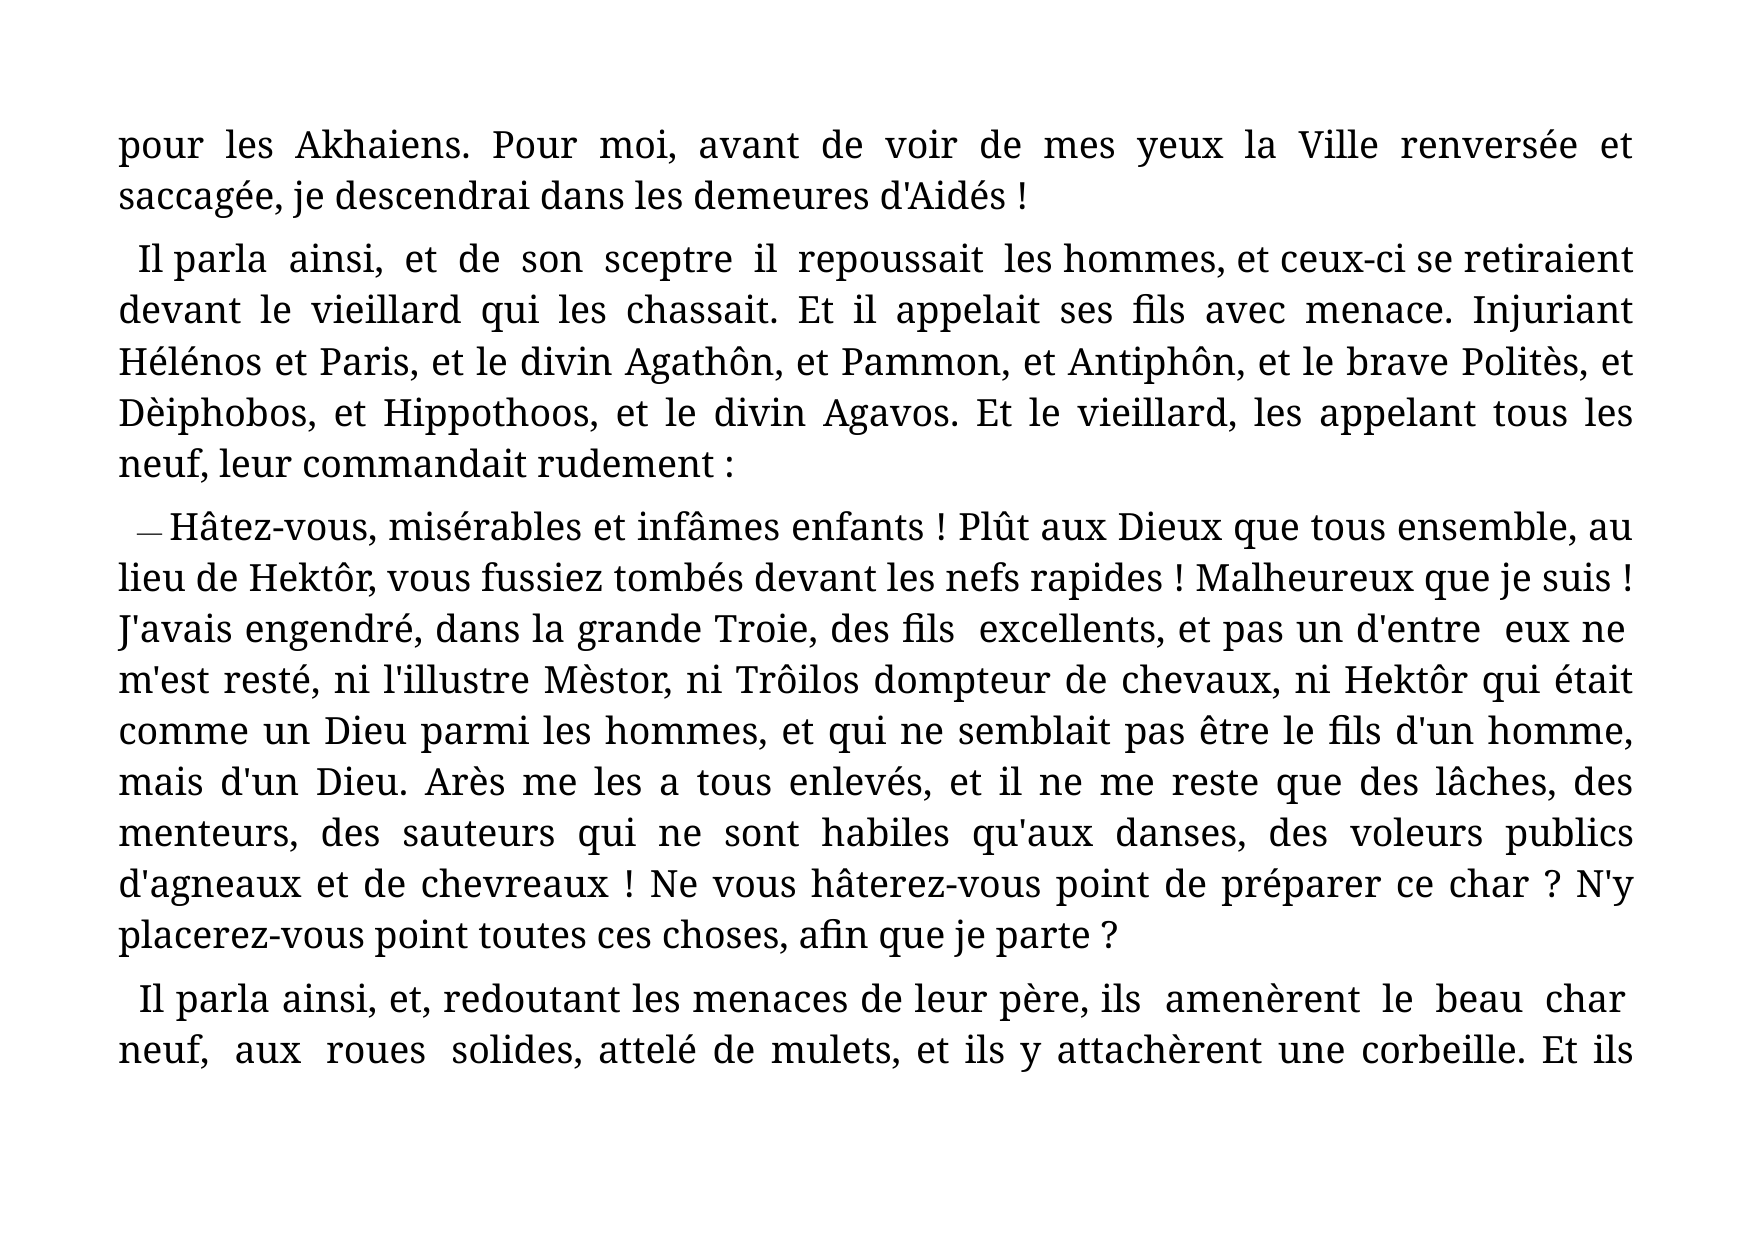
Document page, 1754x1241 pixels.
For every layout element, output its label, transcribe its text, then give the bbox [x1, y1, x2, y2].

text — Hâtez-vous, misérables et infâmes enfants ! Plût aux Dieux que tous ensemble, au lieu de Hektôr, vous fussiez tombés devant les nefs rapides ! Malheureux que je suis ! J'avais engendré, dans la grande Troie, des fils excellents, et pas un d'entre eux ne m'est resté, ni l'illustre Mèstor, ni Trôilos dompteur de chevaux, ni Hektôr qui était comme un Dieu parmi les hommes, et qui ne semblait pas être le fils d'un homme, mais d'un Dieu. Arès me les a tous enlevés, et il ne me reste que des lâches, des menteurs, des sauteurs qui ne sont habiles qu'aux danses, des voleurs publics d'agneaux et de chevreaux ! Ne vous hâterez-vous point de préparer ce char ? N'y placerez-vous point toutes ces choses, afin que je parte ? [118, 500, 1636, 960]
text Il parla ainsi, et de son sceptre il repoussait les hommes, et ceux-ci se retiraient devant le vieillard qui les chassait. Et il appelait ses fils avec menace. Injuriant Hélénos et Paris, et le divin Agathôn, et Pammon, et Antiphôn, et le brave Politès, et Dèiphobos, et Hippothoos, et le divin Agavos. Et le vieillard, les appelant tous les neuf, leur commandait rudement : [118, 233, 1636, 488]
text Il parla ainsi, et, redoutant les menaces de leur père, ils amenèrent le beau char neuf, aux roues solides, attelé de mulets, et ils y attachèrent une corbeille. Et ils [118, 972, 1636, 1074]
text pour les Akhaiens. Pour moi, avant de voir de mes yeux la Ville renversée et saccagée, je descendrai dans les demeures d'Aidés ! [118, 118, 1636, 220]
